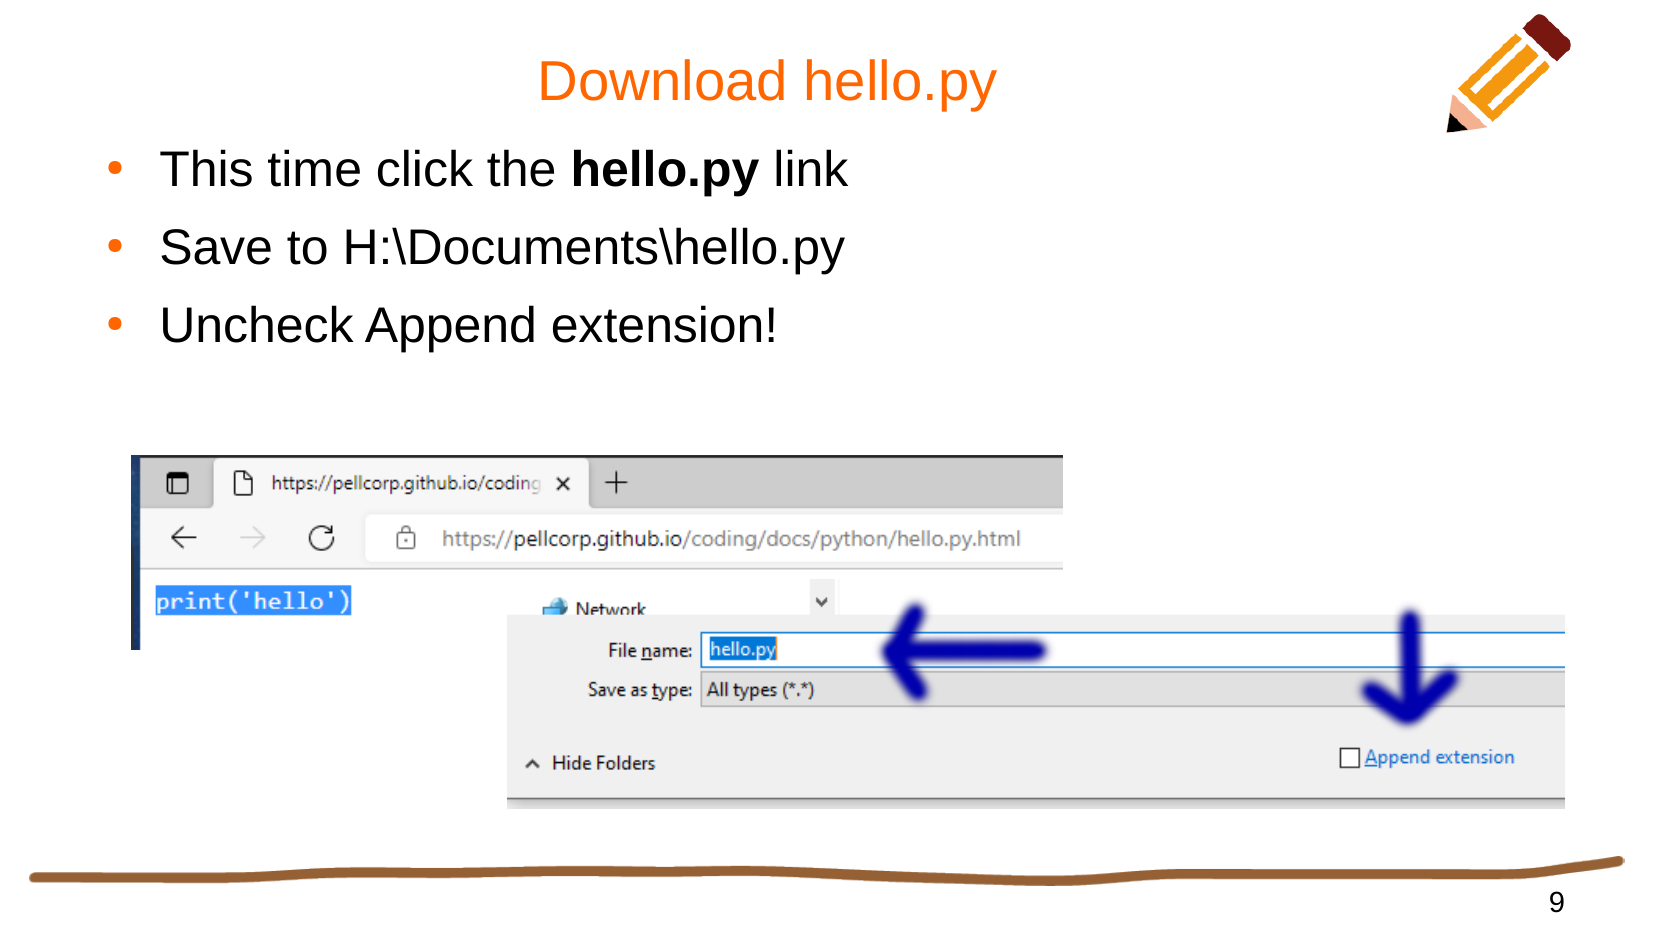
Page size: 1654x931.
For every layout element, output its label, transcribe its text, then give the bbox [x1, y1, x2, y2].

list This time click the hello.py link Save to H:\Documents\hello.py Uncheck Append extension! [88, 141, 1565, 792]
picture [29, 856, 1625, 886]
picture [1446, 14, 1571, 133]
title Download hello.py [88, 29, 1447, 133]
picture [131, 455, 1565, 810]
